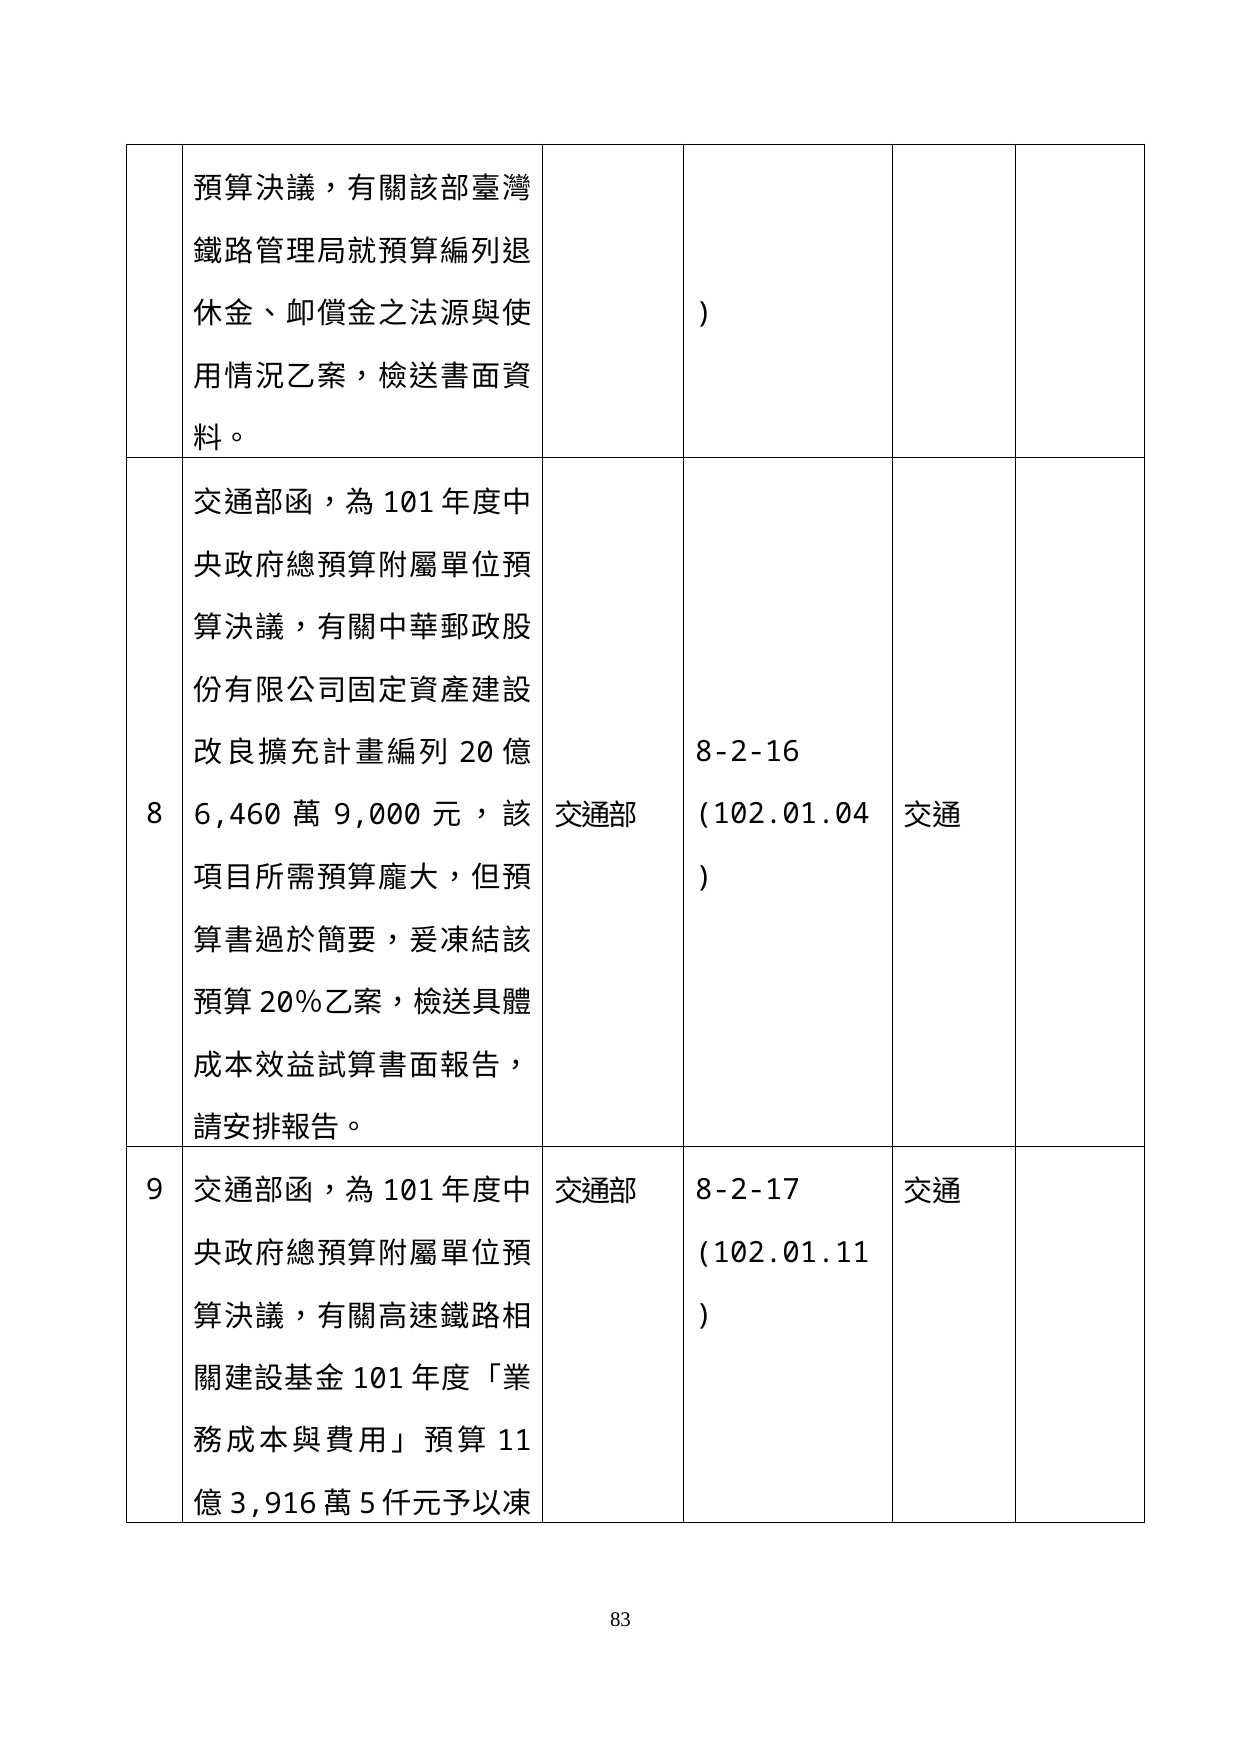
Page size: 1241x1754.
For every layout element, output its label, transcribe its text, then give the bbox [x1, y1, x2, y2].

table_cell [1016, 1147, 1144, 1522]
table_cell 8-2-16 (102.01.04) [684, 458, 892, 1146]
table_cell 8 [127, 458, 182, 1146]
table_cell [127, 145, 182, 457]
table_cell 交通部函，為101年度中央政府總預算附屬單位預算決議，有關高速鐵路相關建設基金101年度「業務成本與費用」預算11億3,916萬5仟元予以凍 [183, 1147, 542, 1522]
table_cell 8-2-17 (102.01.11) [684, 1147, 892, 1522]
table_cell [543, 145, 683, 457]
table_cell 交通 [893, 458, 1015, 1146]
table_cell 預算決議，有關該部臺灣鐵路管理局就預算編列退休金、卹償金之法源與使用情況乙案，檢送書面資料。 [183, 145, 542, 457]
table_cell [1016, 145, 1144, 457]
table_cell 9 [127, 1147, 182, 1522]
table_cell 交通部 [543, 1147, 683, 1522]
table_cell [893, 145, 1015, 457]
table_cell 交通 [893, 1147, 1015, 1522]
table_cell 交通部函，為101年度中央政府總預算附屬單位預算決議，有關中華郵政股份有限公司固定資產建設改良擴充計畫編列20億6,460萬9,000元，該項目所需預算龐大，但預算書過於簡要，爰凍結該預算20％乙案，檢送具體成本效益試算書面報告，請安排報告。 [183, 458, 542, 1146]
table_cell 交通部 [543, 458, 683, 1146]
table_cell ) [684, 145, 892, 457]
table_cell [1016, 458, 1144, 1146]
